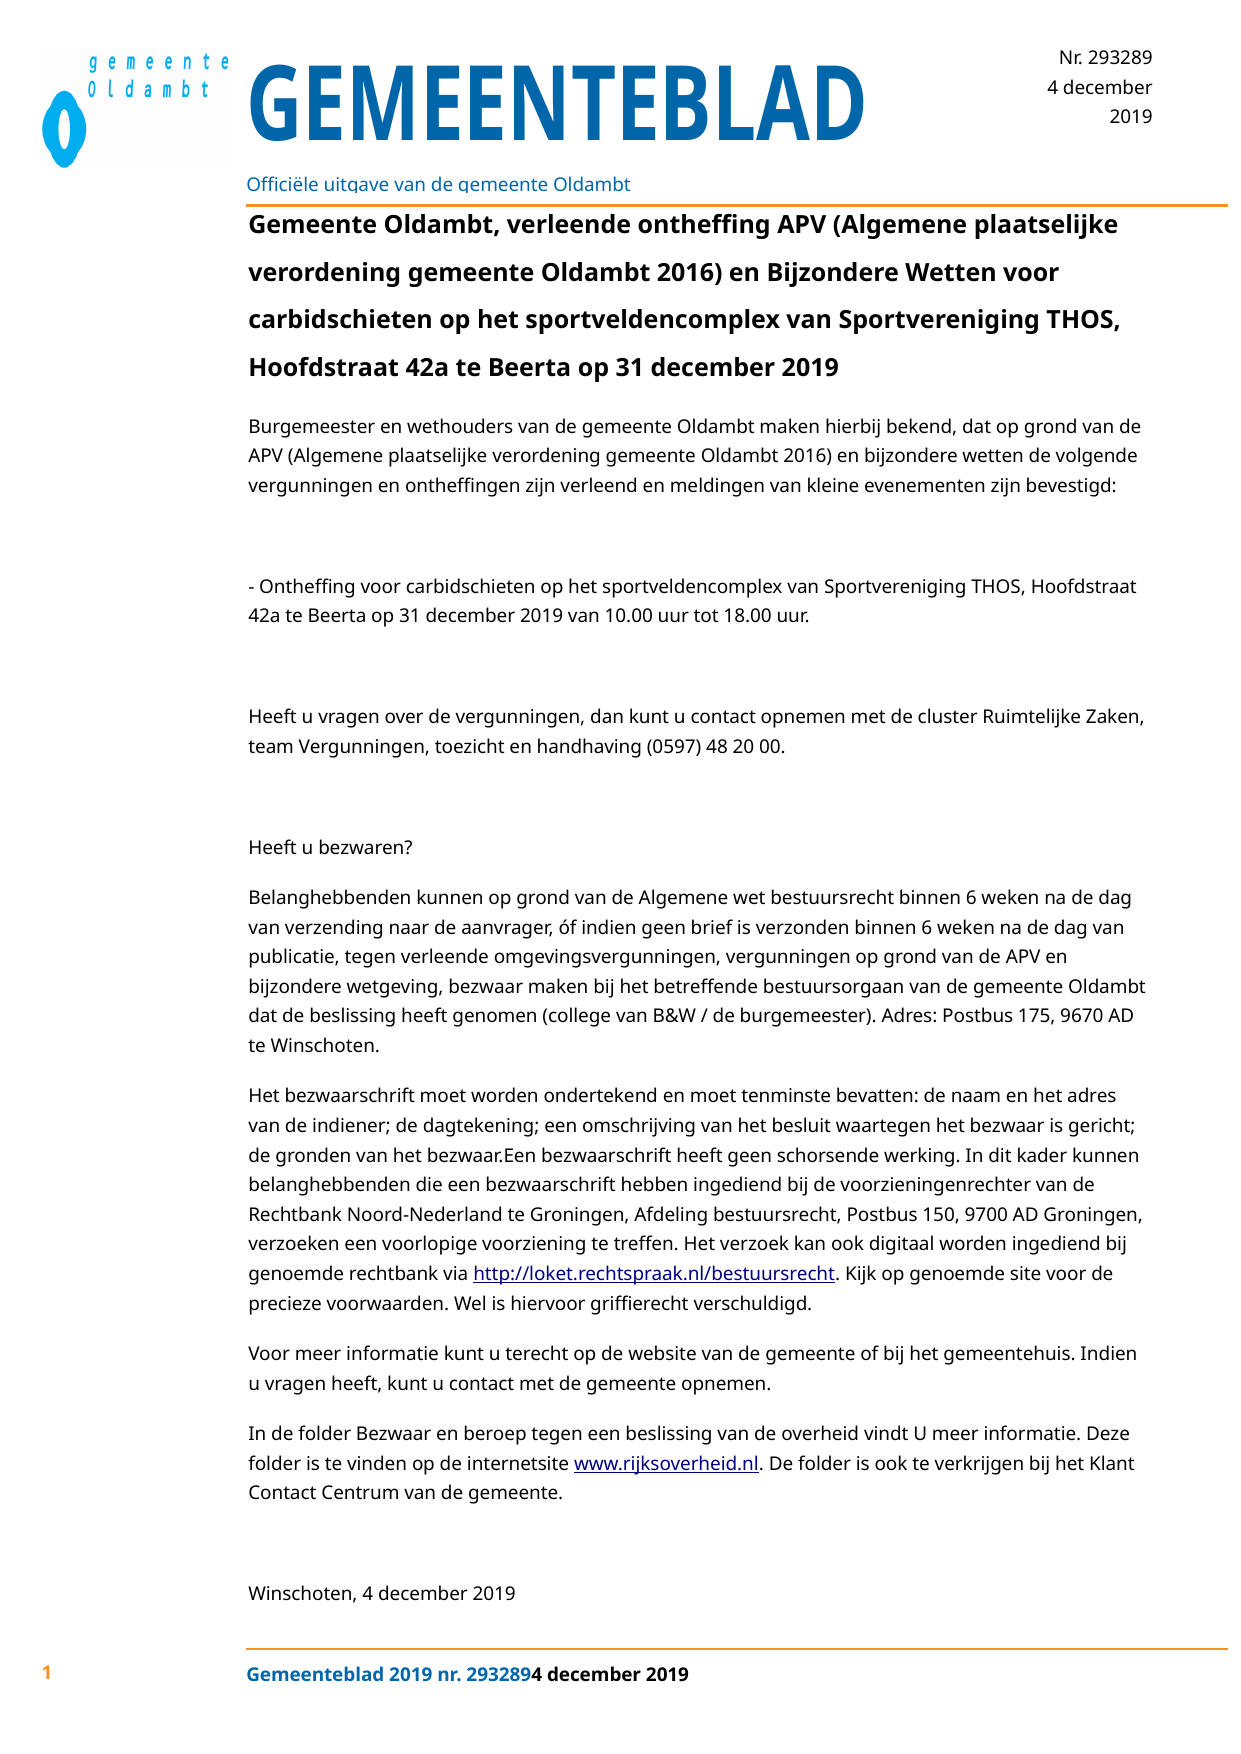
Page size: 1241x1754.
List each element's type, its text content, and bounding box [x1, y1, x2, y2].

text Voor meer informatie kunt u terecht op de website van de gemeente of bij het gemeentehuis. Indien u vragen heeft, kunt u contact met de gemeente opnemen. [248, 1340, 1152, 1396]
text Gemeente Oldambt, verleende ontheffing APV (Algemene plaatselijke verordening gemeente Oldambt 2016) en Bijzondere Wetten voor carbidschieten op het sportveldencomplex van Sportvereniging THOS, Hoofdstraat 42a te Beerta op 31 december 2019 [248, 207, 1152, 384]
text Belanghebbenden kunnen op grond van de Algemene wet bestuursrecht binnen 6 weken na de dag van verzending naar de aanvrager, óf indien geen brief is verzonden binnen 6 weken na de dag van publicatie, tegen verleende omgevingsvergunningen, vergunningen op grond van de APV en bijzondere wetgeving, bezwaar maken bij het betreffende bestuursorgaan van de gemeente Oldambt dat de beslissing heeft genomen (college van B&W / de burgemeester). Adres: Postbus 175, 9670 AD te Winschoten. [248, 884, 1152, 1058]
text Het bezwaarschrift moet worden ondertekend en moet tenminste bevatten: de naam en het adres van de indiener; de dagtekening; een omschrijving van het besluit waartegen het bezwaar is gericht; de gronden van het bezwaar.Een bezwaarschrift heeft geen schorsende werking. In dit kader kunnen belanghebbenden die een bezwaarschrift hebben ingediend bij de voorzieningenrechter van de Rechtbank Noord-Nederland te Groningen, Afdeling bestuursrecht, Postbus 150, 9700 AD Groningen, verzoeken een voorlopige voorziening te treffen. Het verzoek kan ook digitaal worden ingediend bij genoemde rechtbank via http://loket.rechtspraak.nl/bestuursrecht. Kijk op genoemde site voor de precieze voorwaarden. Wel is hiervoor griffierecht verschuldigd. [248, 1083, 1152, 1316]
text Burgemeester en wethouders van de gemeente Oldambt maken hierbij bekend, dat op grond van de APV (Algemene plaatselijke verordening gemeente Oldambt 2016) en bijzondere wetten de volgende vergunningen en ontheffingen zijn verleend en meldingen van kleine evenementen zijn bevestigd: [248, 413, 1152, 498]
text Heeft u bezwaren? [248, 834, 1152, 860]
text - Ontheffing voor carbidschieten op het sportveldencomplex van Sportvereniging THOS, Hoofdstraat 42a te Beerta op 31 december 2019 van 10.00 uur tot 18.00 uur. [248, 573, 1152, 628]
text Winschoten, 4 december 2019 [248, 1580, 1152, 1606]
picture [41, 47, 231, 172]
text Heeft u vragen over de vergunningen, dan kunt u contact opnemen met de cluster Ruimtelijke Zaken, team Vergunningen, toezicht en handhaving (0597) 48 20 00. [248, 703, 1152, 759]
text In de folder Bezwaar en beroep tegen een beslissing van de overheid vindt U meer informatie. Deze folder is te vinden op de internetsite www.rijksoverheid.nl. De folder is ook te verkrijgen bij het Klant Contact Centrum van de gemeente. [248, 1420, 1152, 1505]
